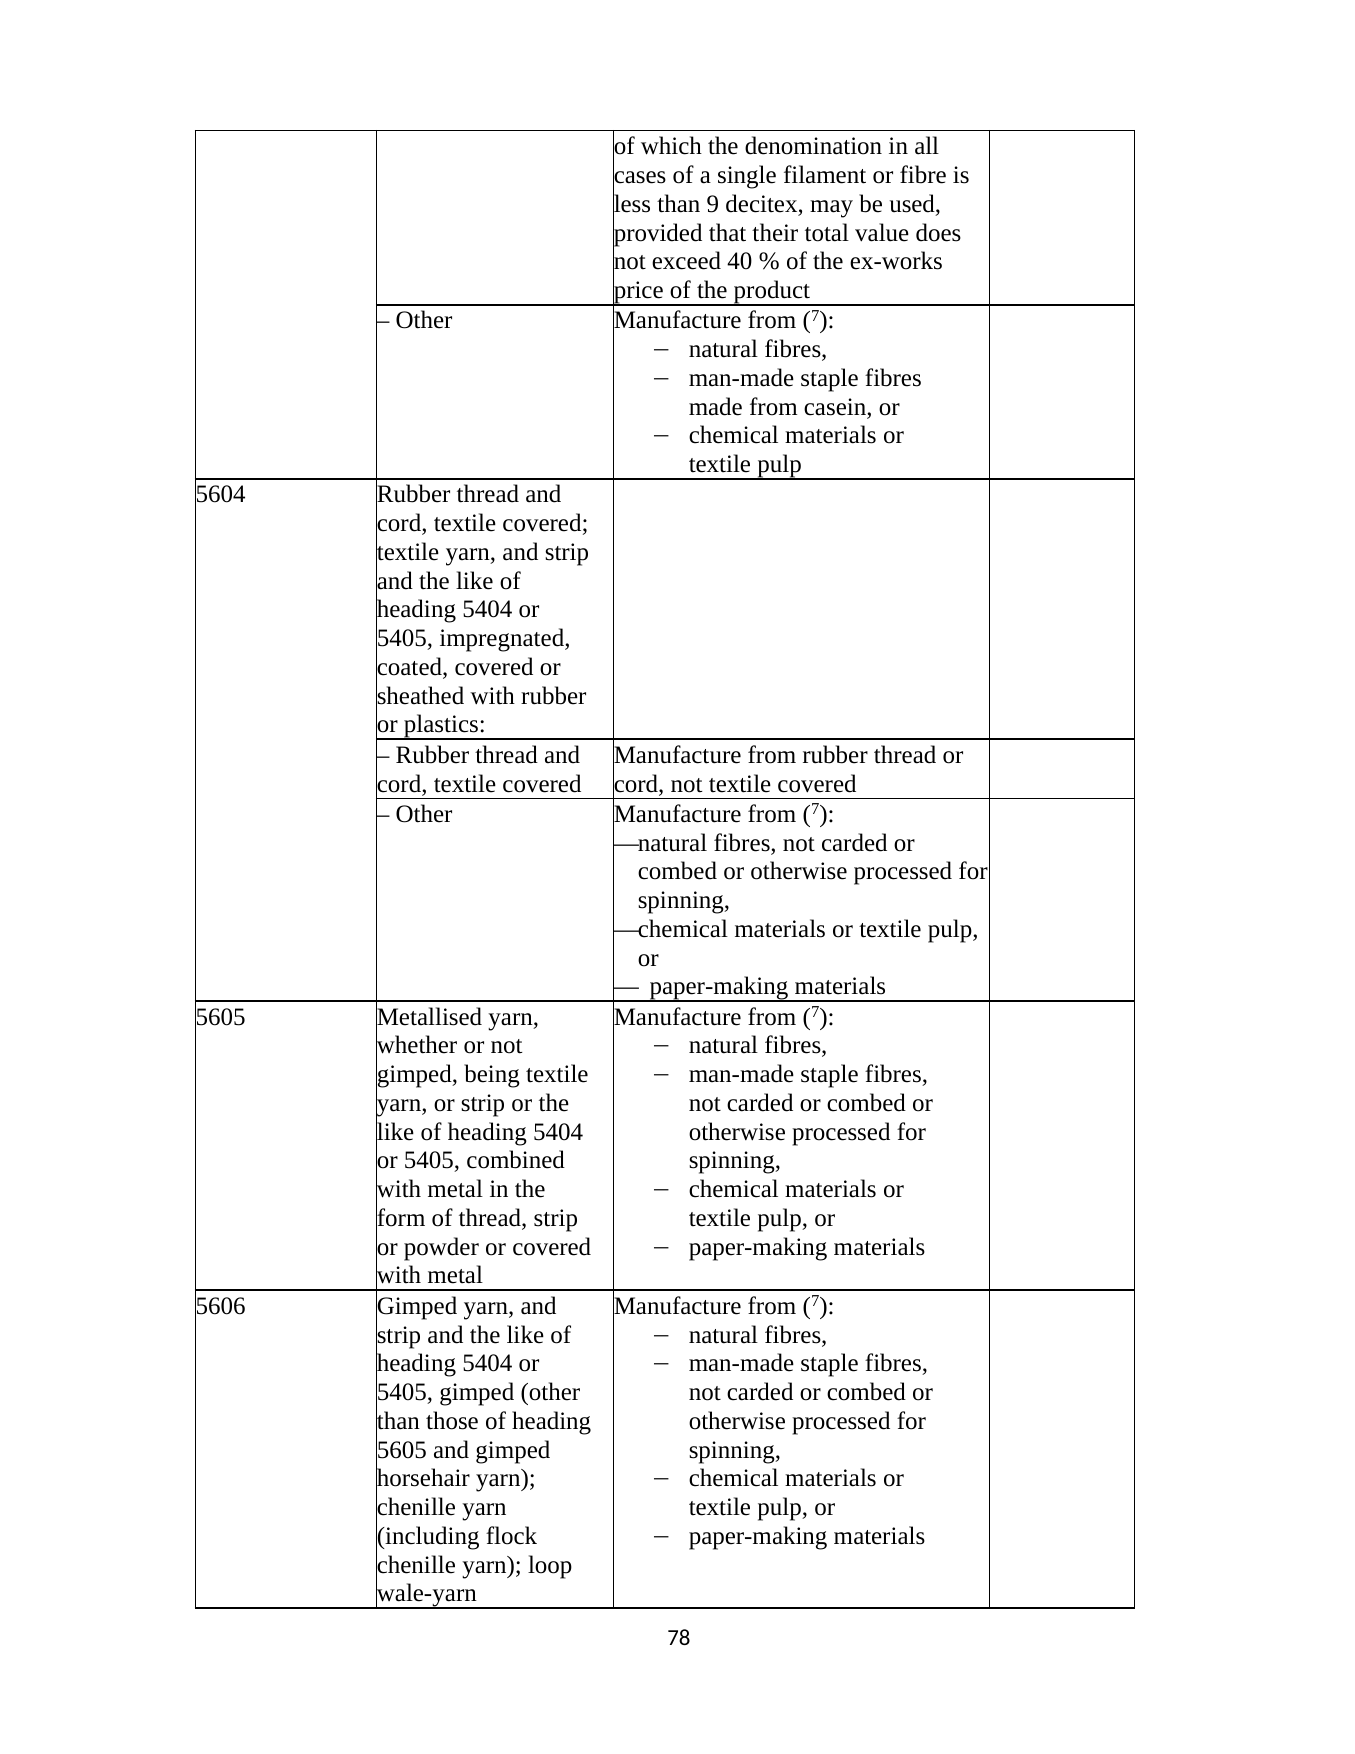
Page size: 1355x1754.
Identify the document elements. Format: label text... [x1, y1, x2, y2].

table_cell [614, 480, 989, 738]
table_cell 5604 [196, 480, 376, 1000]
table_cell Gimped yarn, and strip and the like of heading 5404 or 5405, gimped (other than those of heading 5605 and gimped horsehair yarn); chenille yarn (including flock chenille yarn); loop wale-yarn [377, 1291, 613, 1607]
table_header chemical materials or textile pulp [614, 420, 963, 478]
table_cell [990, 306, 1134, 478]
table_cell Manufacture from (7): [614, 306, 989, 478]
table_header — [614, 971, 649, 1000]
table_header chemical materials or textile pulp, or [638, 914, 989, 971]
table_header chemical materials or textile pulp, or [614, 1464, 963, 1521]
table_header paper-making materials [649, 971, 989, 1000]
table_cell Manufacture from (7): [614, 1002, 989, 1289]
table_cell [990, 1002, 1134, 1289]
table_header man-made staple fibres made from casein, or [614, 363, 963, 420]
table_header man-made staple fibres, not carded or combed or otherwise processed for spinning, [614, 1059, 963, 1174]
table_cell Manufacture from (7): [614, 1291, 989, 1607]
table_cell Manufacture from rubber thread or cord, not textile covered [614, 740, 989, 797]
table_cell of which the denomination in all cases of a single filament or fibre is less than 9 decitex, may be used, provided that their total value does not exceed 40 % of the ex-works price of the product [614, 131, 989, 304]
table_cell [990, 131, 1134, 304]
table_cell – Rubber thread and cord, textile covered [377, 740, 613, 797]
table_header — [614, 828, 638, 845]
table_header natural fibres, [614, 334, 929, 363]
table_cell – Other [377, 799, 613, 1000]
table_header — [614, 932, 638, 971]
table_header natural fibres, not carded or combed or otherwise processed for spinning, [638, 828, 989, 914]
table_header natural fibres, [614, 1031, 929, 1059]
table_header chemical materials or textile pulp, or [614, 1174, 963, 1232]
table_header — [614, 914, 638, 931]
table_cell [990, 1291, 1134, 1607]
table_cell Manufacture from (7): [614, 799, 989, 1000]
table_cell [990, 740, 1134, 797]
table_header paper-making materials [614, 1232, 952, 1261]
table_header man-made staple fibres, not carded or combed or otherwise processed for spinning, [614, 1349, 963, 1463]
table_cell Rubber thread and cord, textile covered; textile yarn, and strip and the like of heading 5404 or 5405, impregnated, coated, covered or sheathed with rubber or plastics: [377, 480, 613, 738]
table_cell [196, 131, 376, 478]
table_cell [377, 131, 613, 304]
table_cell – Other [377, 306, 613, 478]
table_header — [614, 846, 638, 914]
table_cell 5605 [196, 1002, 376, 1289]
table_cell Metallised yarn, whether or not gimped, being textile yarn, or strip or the like of heading 5404 or 5405, combined with metal in the form of thread, strip or powder or covered with metal [377, 1002, 613, 1289]
table_header natural fibres, [614, 1320, 929, 1348]
table_cell 5606 [196, 1291, 376, 1607]
table_header paper-making materials [614, 1521, 952, 1550]
table_cell [990, 799, 1134, 1000]
table_cell [990, 480, 1134, 738]
